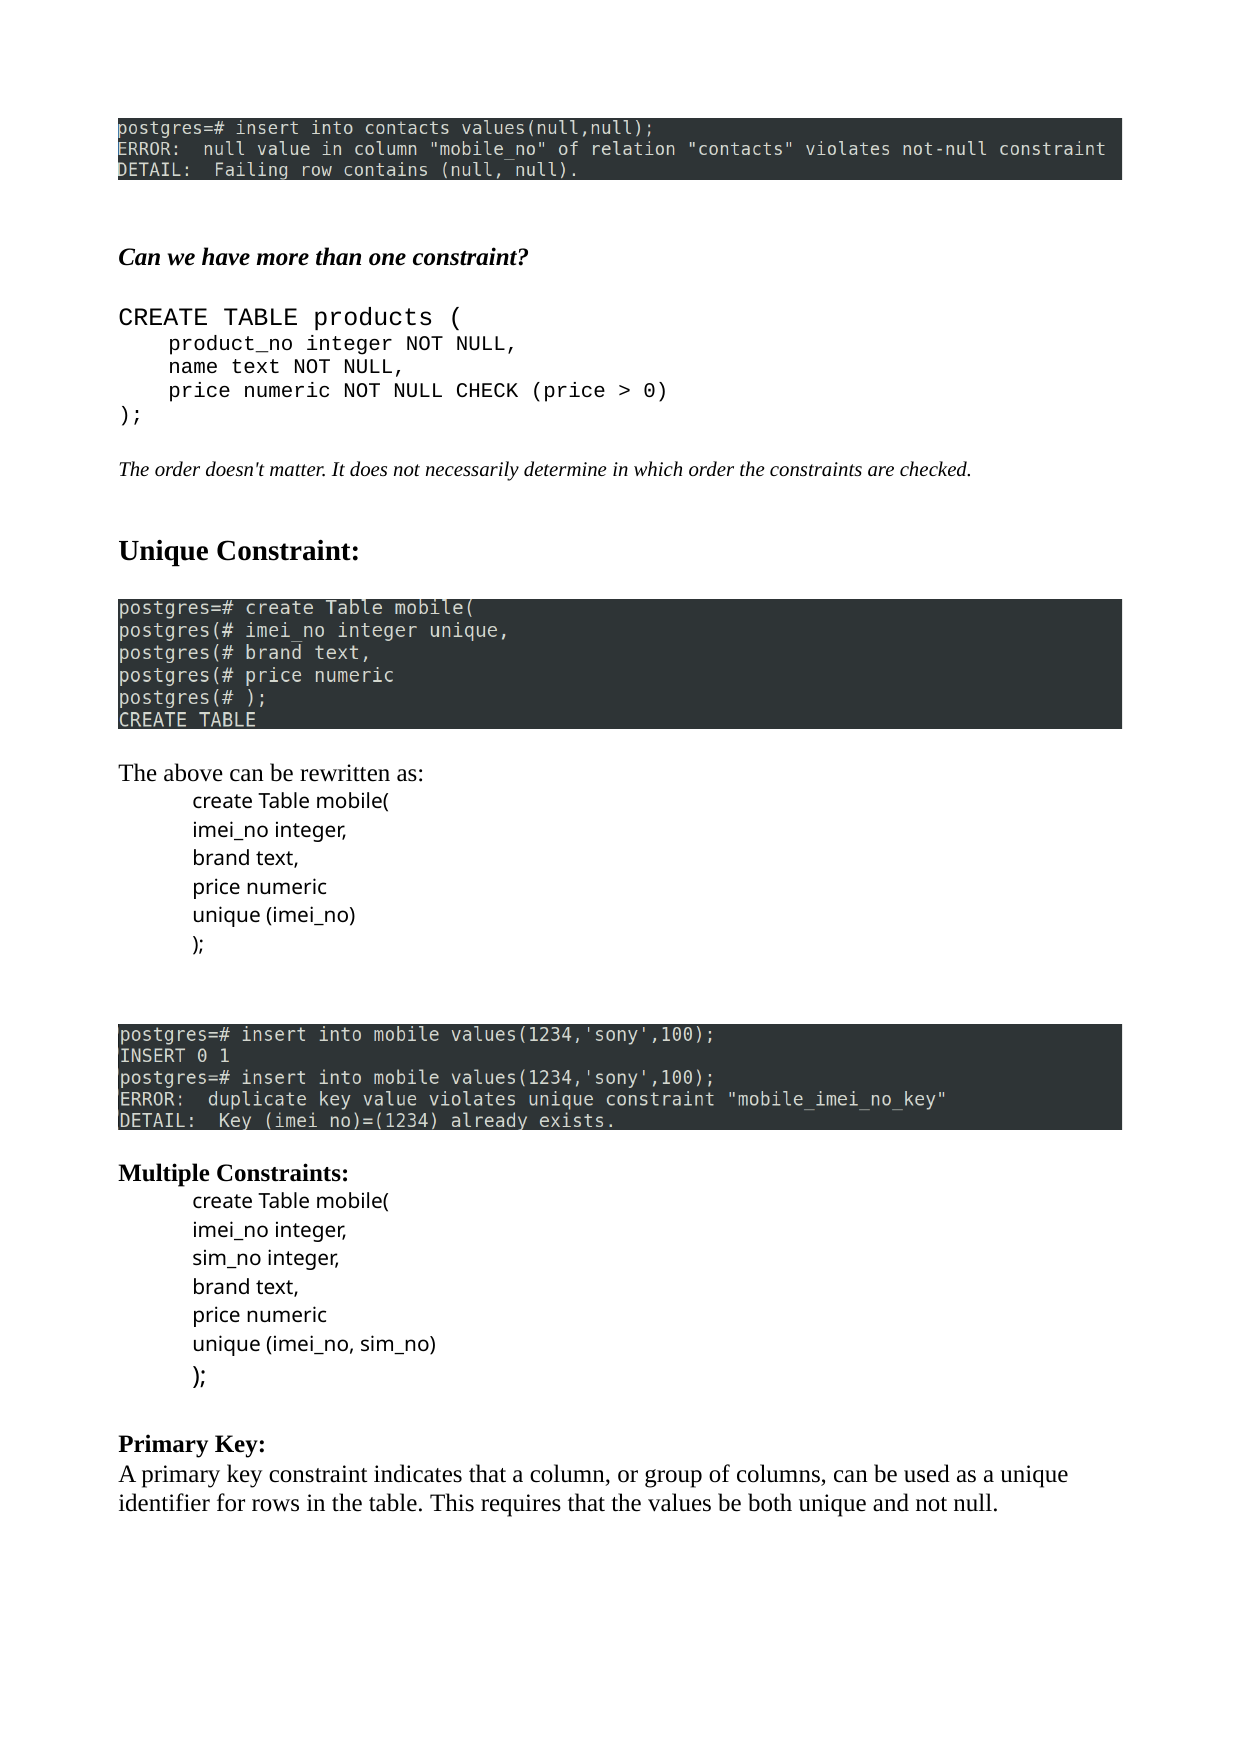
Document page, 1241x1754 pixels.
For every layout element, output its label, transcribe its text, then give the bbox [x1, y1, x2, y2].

text sim_no integer, [118, 1243, 1122, 1272]
text A primary key constraint indicates that a column, or group of columns, can be used as a unique identifier for rows in the table. This requires that the values be both unique and not null. [118, 1459, 1122, 1517]
picture [118, 118, 1123, 180]
text The above can be rewritten as: [118, 758, 1122, 786]
text Multiple Constraints: [118, 1158, 1122, 1187]
text create Table mobile( [118, 786, 1122, 815]
text brand text, [118, 843, 1122, 872]
text CREATE TABLE products ( [118, 304, 1122, 333]
text price numeric NOT NULL CHECK (price > 0) [118, 380, 1122, 404]
text Primary Key: [118, 1425, 1122, 1459]
picture [118, 1024, 1123, 1130]
text unique (imei_no, sim_no) [118, 1329, 1122, 1357]
text imei_no integer, [118, 1215, 1122, 1243]
text unique (imei_no) [118, 900, 1122, 929]
text create Table mobile( [118, 1187, 1122, 1215]
text product_no integer NOT NULL, [118, 333, 1122, 357]
text Unique Constraint: [118, 533, 1122, 566]
text imei_no integer, [118, 815, 1122, 843]
text ); [118, 404, 1122, 427]
picture [118, 599, 1123, 729]
text The order doesn't matter. It does not necessarily determine in which order the constraints are checked. [118, 457, 1122, 481]
text ); [118, 1357, 1122, 1391]
text name text NOT NULL, [118, 357, 1122, 380]
text price numeric [118, 1300, 1122, 1329]
text Can we have more than one constraint? [118, 242, 1122, 271]
text brand text, [118, 1272, 1122, 1300]
text ); [118, 929, 1122, 957]
text price numeric [118, 872, 1122, 900]
